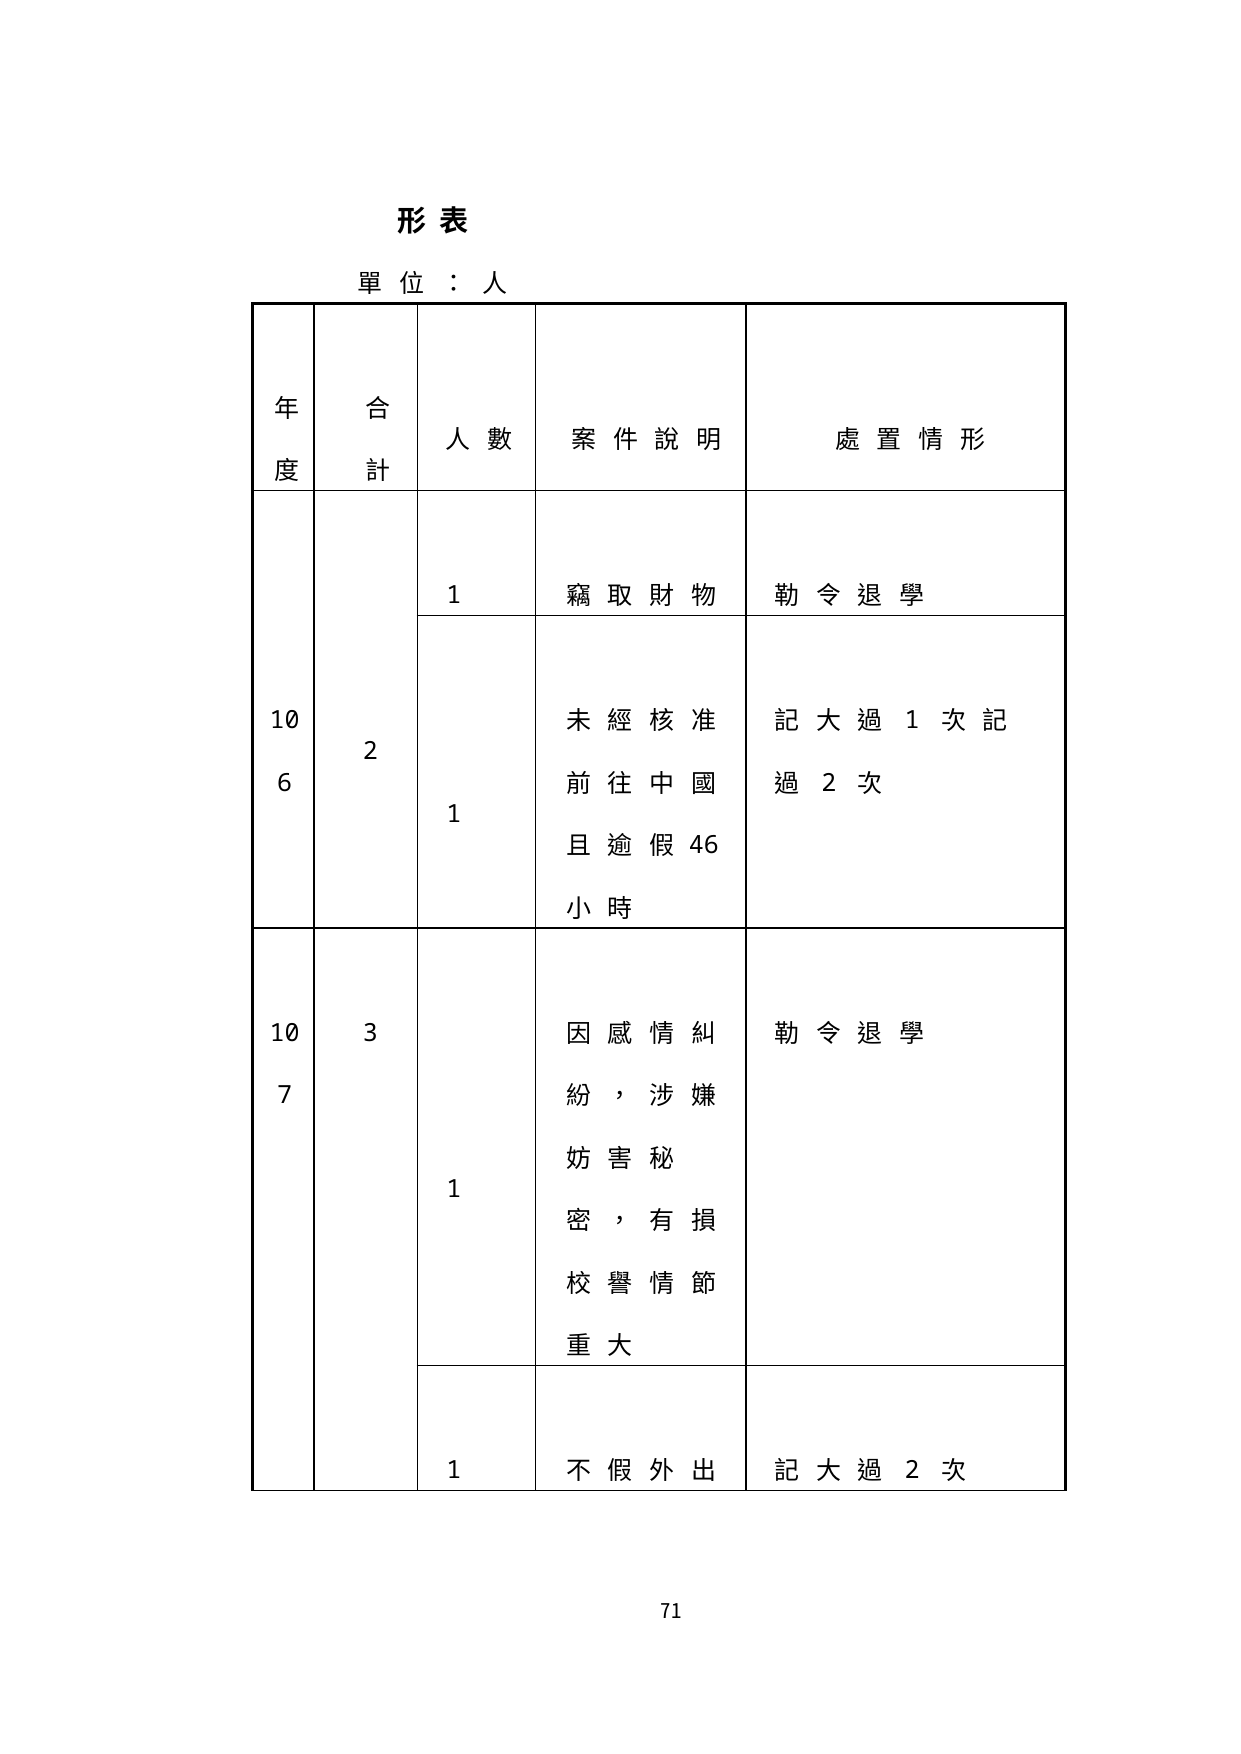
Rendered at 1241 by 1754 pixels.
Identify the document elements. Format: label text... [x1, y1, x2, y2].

table_header 案件說明 [536, 305, 745, 490]
table_cell 107 [254, 929, 313, 1490]
table_header 合計 [315, 305, 417, 490]
table_cell 1 [418, 616, 535, 927]
table_cell 2 [315, 491, 417, 927]
table_cell 因感情糾紛，涉嫌妨害秘密，有損校譽情節重大 [536, 929, 745, 1365]
table_cell 不假外出 [536, 1366, 745, 1490]
table_cell 1 [418, 929, 535, 1365]
table_cell 106 [254, 491, 313, 927]
table_cell 記大過1次記過2次 [747, 616, 1064, 927]
table_header 年度 [254, 305, 313, 490]
table_cell 勒令退學 [747, 929, 1064, 1365]
table_cell 1 [418, 1366, 535, 1490]
table_cell 1 [418, 491, 535, 615]
table_cell 記大過2次 [747, 1366, 1064, 1490]
text 形表 單位：人 [242, 177, 1058, 302]
table_header 處置情形 [747, 305, 1064, 490]
table_cell 勒令退學 [747, 491, 1064, 615]
table_cell 3 [315, 929, 417, 1490]
table_cell 竊取財物 [536, 491, 745, 615]
table_cell 未經核准前往中國且逾假46小時 [536, 616, 745, 927]
table_header 人數 [418, 305, 535, 490]
